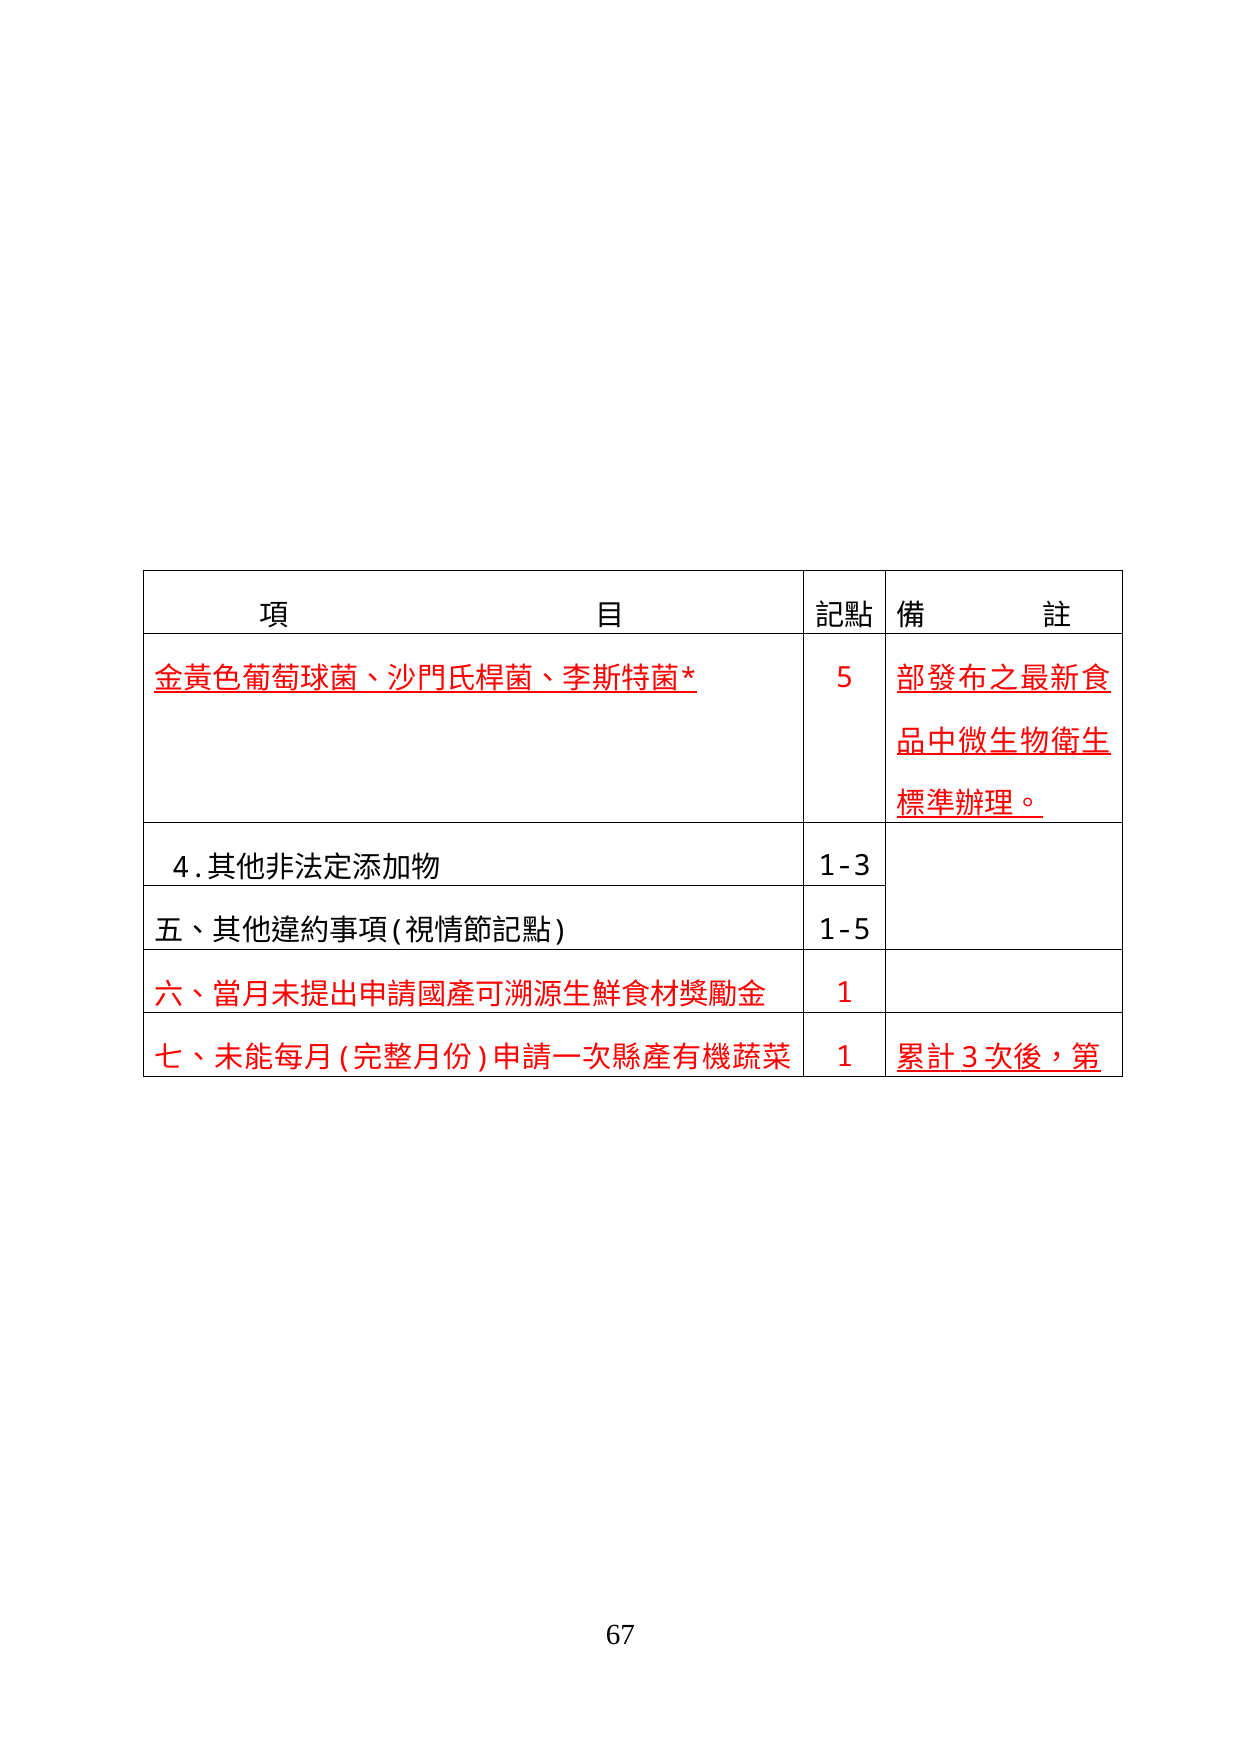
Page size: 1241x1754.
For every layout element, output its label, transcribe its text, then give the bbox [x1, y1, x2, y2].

table_cell [886, 950, 1122, 1012]
table_header 記點 [804, 571, 885, 633]
table_cell 1-3 [804, 823, 885, 885]
table_cell 金黃色葡萄球菌、沙門氏桿菌、李斯特菌* [144, 634, 803, 822]
table_cell 4.其他非法定添加物 [144, 823, 803, 885]
table_cell 1-5 [804, 886, 885, 949]
table_header 備 註 [886, 571, 1122, 633]
table_cell 七、未能每月(完整月份)申請一次縣產有機蔬菜 [144, 1013, 803, 1076]
table_cell [886, 823, 1122, 949]
table_cell 六、當月未提出申請國產可溯源生鮮食材獎勵金 [144, 950, 803, 1012]
table_cell 1 [804, 950, 885, 1012]
table_cell 五、其他違約事項(視情節記點) [144, 886, 803, 949]
table_cell 部發布之最新食品中微生物衛生標準辦理。 [886, 634, 1122, 822]
table_cell 累計3次後，第 [886, 1013, 1122, 1076]
table_header 項 目 [144, 571, 803, 633]
table_cell 5 [804, 634, 885, 822]
table_cell 1 [804, 1013, 885, 1076]
